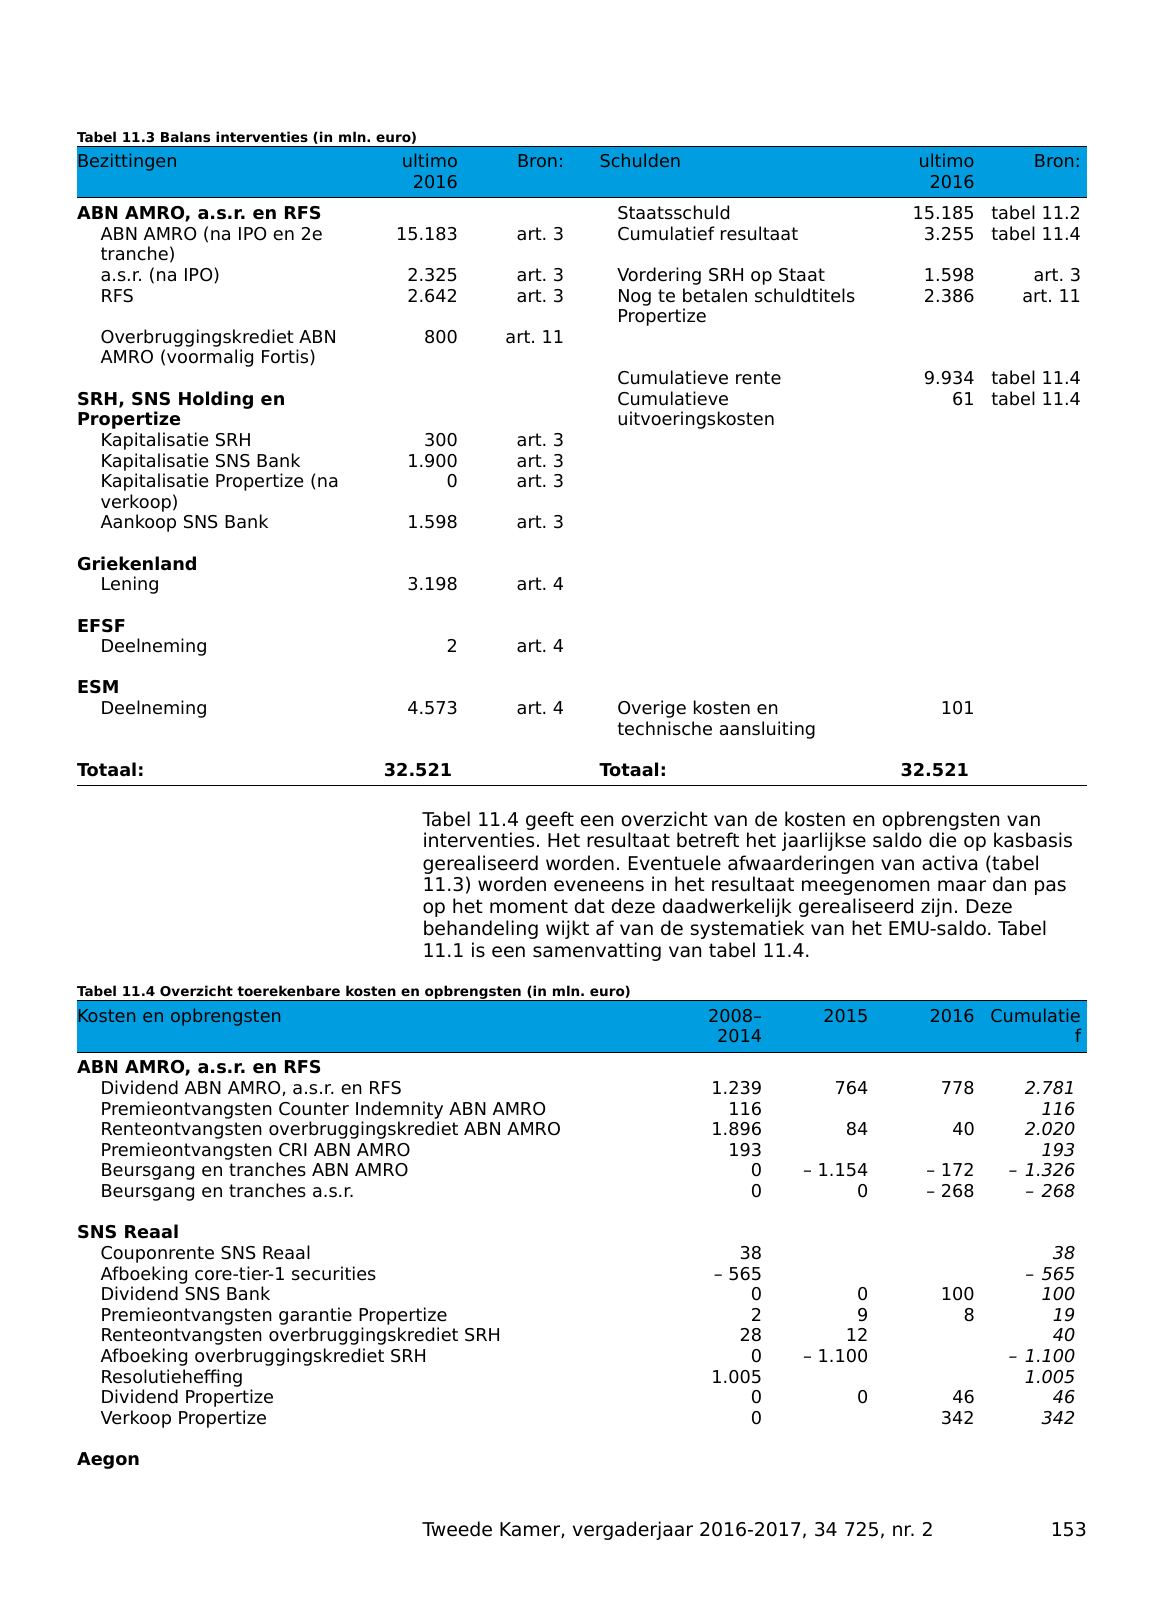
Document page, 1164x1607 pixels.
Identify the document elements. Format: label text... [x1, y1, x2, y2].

table_cell [594, 698, 611, 739]
table_cell [464, 760, 570, 785]
table_cell art. 3 [464, 430, 570, 451]
table_cell [77, 1202, 94, 1222]
table_cell 778 [874, 1078, 980, 1098]
table_cell [570, 389, 593, 430]
text Tabel 11.4 geeft een overzicht van de kosten en opbrengsten van interventies. Het resultaat betreft het jaarlijkse saldo die op kasbasis gerealiseerd worden. Eventuele afwaarderingen van activa (tabel 11.3) worden eveneens in het resultaat meegenomen maar dan pas op het moment dat deze daadwerkelijk gerealiseerd zijn. Deze behandeling wijkt af van de systematiek van het EMU-saldo. Tabel 11.1 is een samenvatting van tabel 11.4. [422, 808, 1087, 962]
table_cell [768, 1449, 874, 1470]
table_cell [357, 368, 463, 389]
table_cell EFSF [77, 616, 357, 636]
table_cell [570, 616, 593, 636]
table_cell [77, 1140, 94, 1160]
table_cell 0 [768, 1387, 874, 1408]
table_cell [874, 471, 980, 512]
table_cell Bron: [980, 147, 1087, 197]
table_cell [570, 430, 593, 451]
table_cell [980, 616, 1087, 636]
table_cell [594, 616, 611, 636]
table_cell [611, 636, 874, 657]
table_cell Totaal: [77, 760, 357, 785]
table_cell [874, 1325, 980, 1346]
table_cell [980, 1429, 1087, 1449]
table_cell [874, 678, 980, 698]
table_cell Aegon [77, 1449, 661, 1470]
table_cell SNS Reaal [77, 1222, 661, 1243]
table_cell [874, 1346, 980, 1367]
table_cell [570, 574, 593, 595]
table_cell [611, 574, 874, 595]
table_cell 40 [874, 1119, 980, 1140]
table_cell [611, 657, 874, 677]
table_cell ultimo 2016 [357, 147, 463, 197]
table_cell [464, 554, 570, 574]
table_cell [77, 1346, 94, 1367]
table_cell [570, 554, 593, 574]
table_cell 764 [768, 1078, 874, 1098]
table_cell – 565 [980, 1264, 1087, 1284]
table_cell 1.598 [874, 265, 980, 286]
table_cell art. 11 [980, 286, 1087, 327]
table_cell 12 [768, 1325, 874, 1346]
table_cell [464, 739, 570, 760]
table_cell [594, 265, 611, 286]
table_cell art. 3 [464, 265, 570, 286]
table_cell 32.521 [874, 760, 980, 785]
table_cell [77, 430, 94, 451]
table_cell 2008–2014 [661, 1001, 768, 1052]
table_cell [980, 574, 1087, 595]
table_cell [594, 451, 611, 471]
table_cell [464, 389, 570, 430]
table_cell [611, 678, 874, 698]
table_cell [357, 198, 463, 224]
table_cell 116 [980, 1099, 1087, 1119]
table_cell 2 [661, 1305, 768, 1325]
table_cell [594, 657, 611, 677]
table_cell – 1.100 [980, 1346, 1087, 1367]
table_cell [570, 678, 593, 698]
table_cell [874, 554, 980, 574]
table_cell art. 3 [980, 265, 1087, 286]
table_cell art. 3 [464, 451, 570, 471]
table_cell [611, 513, 874, 533]
table_cell Dividend ABN AMRO, a.s.r. en RFS [94, 1078, 661, 1098]
table_cell [874, 574, 980, 595]
table_cell [980, 595, 1087, 616]
table_cell [570, 265, 593, 286]
table_cell 2.642 [357, 286, 463, 327]
table_cell [980, 533, 1087, 554]
table_cell 100 [980, 1284, 1087, 1305]
table_cell [980, 1053, 1087, 1078]
table_cell [357, 657, 463, 677]
table_cell [594, 678, 611, 698]
table_cell Resolutieheffing [94, 1367, 661, 1387]
table_cell [980, 1222, 1087, 1243]
table_cell – 1.100 [768, 1346, 874, 1367]
table_cell [594, 554, 611, 574]
table_cell [661, 1429, 768, 1449]
table_cell – 1.326 [980, 1160, 1087, 1181]
table_cell 2.386 [874, 286, 980, 327]
table_cell [874, 1222, 980, 1243]
table_cell Beursgang en tranches a.s.r. [94, 1181, 661, 1202]
table_cell [77, 1367, 94, 1387]
table_cell 0 [661, 1181, 768, 1202]
table_cell [768, 1202, 874, 1222]
table_cell [357, 595, 463, 616]
table_cell [77, 595, 94, 616]
table_cell [464, 616, 570, 636]
table_cell [661, 1202, 768, 1222]
table_cell Beursgang en tranches ABN AMRO [94, 1160, 661, 1181]
table_cell tabel 11.4 [980, 368, 1087, 389]
table_cell 193 [661, 1140, 768, 1160]
table_cell [594, 368, 611, 389]
table_cell [874, 636, 980, 657]
table_cell Renteontvangsten overbruggingskrediet SRH [94, 1325, 661, 1346]
table_cell [874, 1264, 980, 1284]
table_cell [980, 657, 1087, 677]
table_cell [77, 698, 94, 739]
table_cell [94, 1429, 661, 1449]
table_cell 19 [980, 1305, 1087, 1325]
table_cell 1.900 [357, 451, 463, 471]
table_cell [980, 513, 1087, 533]
table_cell [768, 1429, 874, 1449]
table_cell Cumulatief resultaat [611, 224, 874, 265]
table_cell Deelneming [94, 636, 357, 657]
table_cell [570, 513, 593, 533]
table_cell [77, 471, 94, 512]
table_cell [768, 1408, 874, 1428]
table_cell 116 [661, 1099, 768, 1119]
table_cell [874, 1449, 980, 1470]
table_cell art. 3 [464, 286, 570, 327]
table_cell [357, 739, 463, 760]
table_cell [570, 368, 593, 389]
table_cell [594, 198, 611, 224]
table_cell [77, 1160, 94, 1181]
table_cell 38 [980, 1243, 1087, 1263]
table_cell [77, 224, 94, 265]
table_cell Lening [94, 574, 357, 595]
table_cell 3.255 [874, 224, 980, 265]
table_cell [77, 1181, 94, 1202]
table_cell [874, 657, 980, 677]
table_cell [464, 198, 570, 224]
table_cell [77, 286, 94, 327]
table_cell [77, 451, 94, 471]
table_cell [594, 224, 611, 265]
table_cell [611, 327, 874, 368]
table_cell 0 [661, 1160, 768, 1181]
table_cell [77, 1408, 94, 1428]
table_cell 0 [661, 1408, 768, 1428]
table_cell 40 [980, 1325, 1087, 1346]
table_cell [357, 678, 463, 698]
table_cell 101 [874, 698, 980, 739]
table_header Tabel 11.4 Overzicht toerekenbare kosten en opbrengsten (in mln. euro) [77, 984, 1087, 1000]
table_cell [594, 471, 611, 512]
table_cell Bezittingen [77, 147, 357, 197]
table_cell 46 [980, 1387, 1087, 1408]
table_cell [874, 1140, 980, 1160]
table_cell SRH, SNS Holding en Propertize [77, 389, 357, 430]
table_cell 28 [661, 1325, 768, 1346]
table_cell 46 [874, 1387, 980, 1408]
table_cell [594, 513, 611, 533]
table_cell – 172 [874, 1160, 980, 1181]
table_cell [77, 1099, 94, 1119]
table_cell [874, 533, 980, 554]
table_cell [570, 760, 593, 785]
table_cell art. 11 [464, 327, 570, 368]
table_cell 1.598 [357, 513, 463, 533]
table_cell [77, 513, 94, 533]
table_cell tabel 11.4 [980, 224, 1087, 265]
table_cell [874, 1053, 980, 1078]
table_cell [357, 616, 463, 636]
table_cell Deelneming [94, 698, 357, 739]
table_cell art. 3 [464, 224, 570, 265]
table_cell [570, 657, 593, 677]
table_cell [980, 678, 1087, 698]
table_cell 0 [768, 1284, 874, 1305]
table_cell [768, 1367, 874, 1387]
table_cell [77, 1305, 94, 1325]
table_cell [594, 533, 611, 554]
table_cell [661, 1449, 768, 1470]
table_cell – 565 [661, 1264, 768, 1284]
table_cell [570, 198, 593, 224]
table_cell 84 [768, 1119, 874, 1140]
table_cell [77, 533, 94, 554]
table_cell [77, 657, 94, 677]
table_cell 3.198 [357, 574, 463, 595]
table_cell [357, 533, 463, 554]
table_cell Kapitalisatie Propertize (na verkoop) [94, 471, 357, 512]
table_cell Couponrente SNS Reaal [94, 1243, 661, 1263]
table_cell 1.239 [661, 1078, 768, 1098]
table_cell [874, 1202, 980, 1222]
table_cell [464, 595, 570, 616]
table_cell [611, 595, 874, 616]
table_cell 0 [768, 1181, 874, 1202]
table_cell [77, 1387, 94, 1408]
table_cell 1.005 [980, 1367, 1087, 1387]
table_cell Verkoop Propertize [94, 1408, 661, 1428]
table_cell Kapitalisatie SRH [94, 430, 357, 451]
table_cell [874, 1367, 980, 1387]
table_cell [874, 616, 980, 636]
table_cell [357, 554, 463, 574]
table_cell a.s.r. (na IPO) [94, 265, 357, 286]
table_cell 2 [357, 636, 463, 657]
table_cell Aankoop SNS Bank [94, 513, 357, 533]
table_cell art. 4 [464, 698, 570, 739]
table_cell Overbruggingskrediet ABN AMRO (voormalig Fortis) [94, 327, 357, 368]
table_cell [570, 224, 593, 265]
table_cell [77, 1284, 94, 1305]
table_cell [570, 147, 593, 197]
table_cell [464, 533, 570, 554]
table_cell [980, 430, 1087, 451]
table_cell [661, 1222, 768, 1243]
table_cell [594, 595, 611, 616]
table_cell ultimo 2016 [874, 147, 980, 197]
table_cell [980, 636, 1087, 657]
table_cell Griekenland [77, 554, 357, 574]
table_cell [570, 451, 593, 471]
table_cell [464, 657, 570, 677]
table_cell [464, 678, 570, 698]
table_cell [570, 533, 593, 554]
table_cell – 1.154 [768, 1160, 874, 1181]
table_cell [611, 616, 874, 636]
table_cell [768, 1222, 874, 1243]
table_cell [768, 1140, 874, 1160]
table_cell 342 [980, 1408, 1087, 1428]
table_cell Premieontvangsten CRI ABN AMRO [94, 1140, 661, 1160]
table_cell [594, 389, 611, 430]
table_cell [980, 554, 1087, 574]
table_cell 0 [661, 1284, 768, 1305]
table_cell [874, 1099, 980, 1119]
table_cell Dividend Propertize [94, 1387, 661, 1408]
table_cell 0 [661, 1346, 768, 1367]
table_cell Totaal: [594, 760, 874, 785]
table_cell 2016 [874, 1001, 980, 1052]
table_cell Kapitalisatie SNS Bank [94, 451, 357, 471]
table_cell Renteontvangsten overbruggingskrediet ABN AMRO [94, 1119, 661, 1140]
table_cell [570, 595, 593, 616]
table_cell Schulden [594, 147, 874, 197]
table_cell ABN AMRO, a.s.r. en RFS [77, 198, 357, 224]
table_cell [77, 327, 94, 368]
table_cell [570, 636, 593, 657]
table_cell 32.521 [357, 760, 463, 785]
table_cell 4.573 [357, 698, 463, 739]
table_cell 2.020 [980, 1119, 1087, 1140]
table_cell [77, 1078, 94, 1098]
table_cell [980, 471, 1087, 512]
table_cell ESM [77, 678, 357, 698]
table_cell [768, 1099, 874, 1119]
table_cell [980, 698, 1087, 739]
table_cell [661, 1053, 768, 1078]
table_cell [611, 739, 874, 760]
table_cell [594, 739, 611, 760]
table_cell [77, 1429, 94, 1449]
table_cell Cumulatief [980, 1001, 1087, 1052]
table_cell Afboeking overbruggingskrediet SRH [94, 1346, 661, 1367]
table_cell [94, 533, 357, 554]
table_cell [357, 389, 463, 430]
table_cell [94, 595, 357, 616]
table_cell [77, 739, 94, 760]
table_cell [768, 1053, 874, 1078]
table_cell [94, 739, 357, 760]
table_cell [94, 1202, 661, 1222]
table_cell [611, 430, 874, 451]
table_cell [611, 554, 874, 574]
table_cell [980, 1202, 1087, 1222]
table_cell [874, 430, 980, 451]
table_cell [594, 286, 611, 327]
table_cell [874, 1429, 980, 1449]
table_cell [611, 471, 874, 512]
table_cell [768, 1264, 874, 1284]
table_cell [77, 636, 94, 657]
table_cell [464, 368, 570, 389]
table_cell [980, 327, 1087, 368]
table_cell 300 [357, 430, 463, 451]
table_cell 0 [357, 471, 463, 512]
table_cell 1.005 [661, 1367, 768, 1387]
table_cell [77, 1119, 94, 1140]
table_cell [570, 471, 593, 512]
table_cell RFS [94, 286, 357, 327]
table_cell [77, 1325, 94, 1346]
table_cell [77, 265, 94, 286]
table_cell [874, 327, 980, 368]
table_cell [980, 760, 1087, 785]
table_cell 9 [768, 1305, 874, 1325]
table_cell 0 [661, 1387, 768, 1408]
table_cell [874, 513, 980, 533]
table_cell [570, 327, 593, 368]
table_cell [980, 451, 1087, 471]
table_cell [570, 739, 593, 760]
table_cell [77, 574, 94, 595]
table_cell 15.183 [357, 224, 463, 265]
table_cell [768, 1243, 874, 1263]
table_cell [980, 1449, 1087, 1470]
table_cell Bron: [464, 147, 570, 197]
table_cell [594, 636, 611, 657]
table_cell Overige kosten en technische aansluiting [611, 698, 874, 739]
table_cell 1.896 [661, 1119, 768, 1140]
table_cell Premieontvangsten Counter Indemnity ABN AMRO [94, 1099, 661, 1119]
table_cell ABN AMRO, a.s.r. en RFS [77, 1053, 661, 1078]
table_cell Afboeking core-tier-1 securities [94, 1264, 661, 1284]
table_cell [874, 595, 980, 616]
table_cell Staatsschuld [611, 198, 874, 224]
table_cell [570, 286, 593, 327]
table_cell 193 [980, 1140, 1087, 1160]
table_cell art. 4 [464, 574, 570, 595]
table_cell [94, 657, 357, 677]
table_cell [594, 327, 611, 368]
table_cell 800 [357, 327, 463, 368]
table_cell Dividend SNS Bank [94, 1284, 661, 1305]
table_cell tabel 11.2 [980, 198, 1087, 224]
table_cell [77, 368, 94, 389]
table_cell art. 3 [464, 471, 570, 512]
table_cell [570, 698, 593, 739]
table_cell 15.185 [874, 198, 980, 224]
table_cell Cumulatieve rente [611, 368, 874, 389]
table_cell 100 [874, 1284, 980, 1305]
table_cell – 268 [874, 1181, 980, 1202]
table_cell [77, 1243, 94, 1263]
table_cell [611, 451, 874, 471]
table_cell 2.325 [357, 265, 463, 286]
table_cell [874, 451, 980, 471]
table_cell – 268 [980, 1181, 1087, 1202]
table_cell 8 [874, 1305, 980, 1325]
table_cell tabel 11.4 [980, 389, 1087, 430]
table_cell [594, 574, 611, 595]
table_header Tabel 11.3 Balans interventies (in mln. euro) [77, 130, 1087, 146]
table_cell Cumulatieve uitvoeringskosten [611, 389, 874, 430]
table_cell Vordering SRH op Staat [611, 265, 874, 286]
table_cell art. 4 [464, 636, 570, 657]
table_cell Premieontvangsten garantie Propertize [94, 1305, 661, 1325]
table_cell [874, 739, 980, 760]
table_cell [980, 739, 1087, 760]
table_cell [94, 368, 357, 389]
table_cell 9.934 [874, 368, 980, 389]
table_cell Kosten en opbrengsten [77, 1001, 661, 1052]
table_cell art. 3 [464, 513, 570, 533]
table_cell ABN AMRO (na IPO en 2e tranche) [94, 224, 357, 265]
table_cell 342 [874, 1408, 980, 1428]
table_cell 38 [661, 1243, 768, 1263]
table_cell Nog te betalen schuldtitels Propertize [611, 286, 874, 327]
table_cell 2.781 [980, 1078, 1087, 1098]
table_cell 61 [874, 389, 980, 430]
table_cell 2015 [768, 1001, 874, 1052]
table_cell [594, 430, 611, 451]
table_cell [874, 1243, 980, 1263]
table_cell [611, 533, 874, 554]
table_cell [77, 1264, 94, 1284]
